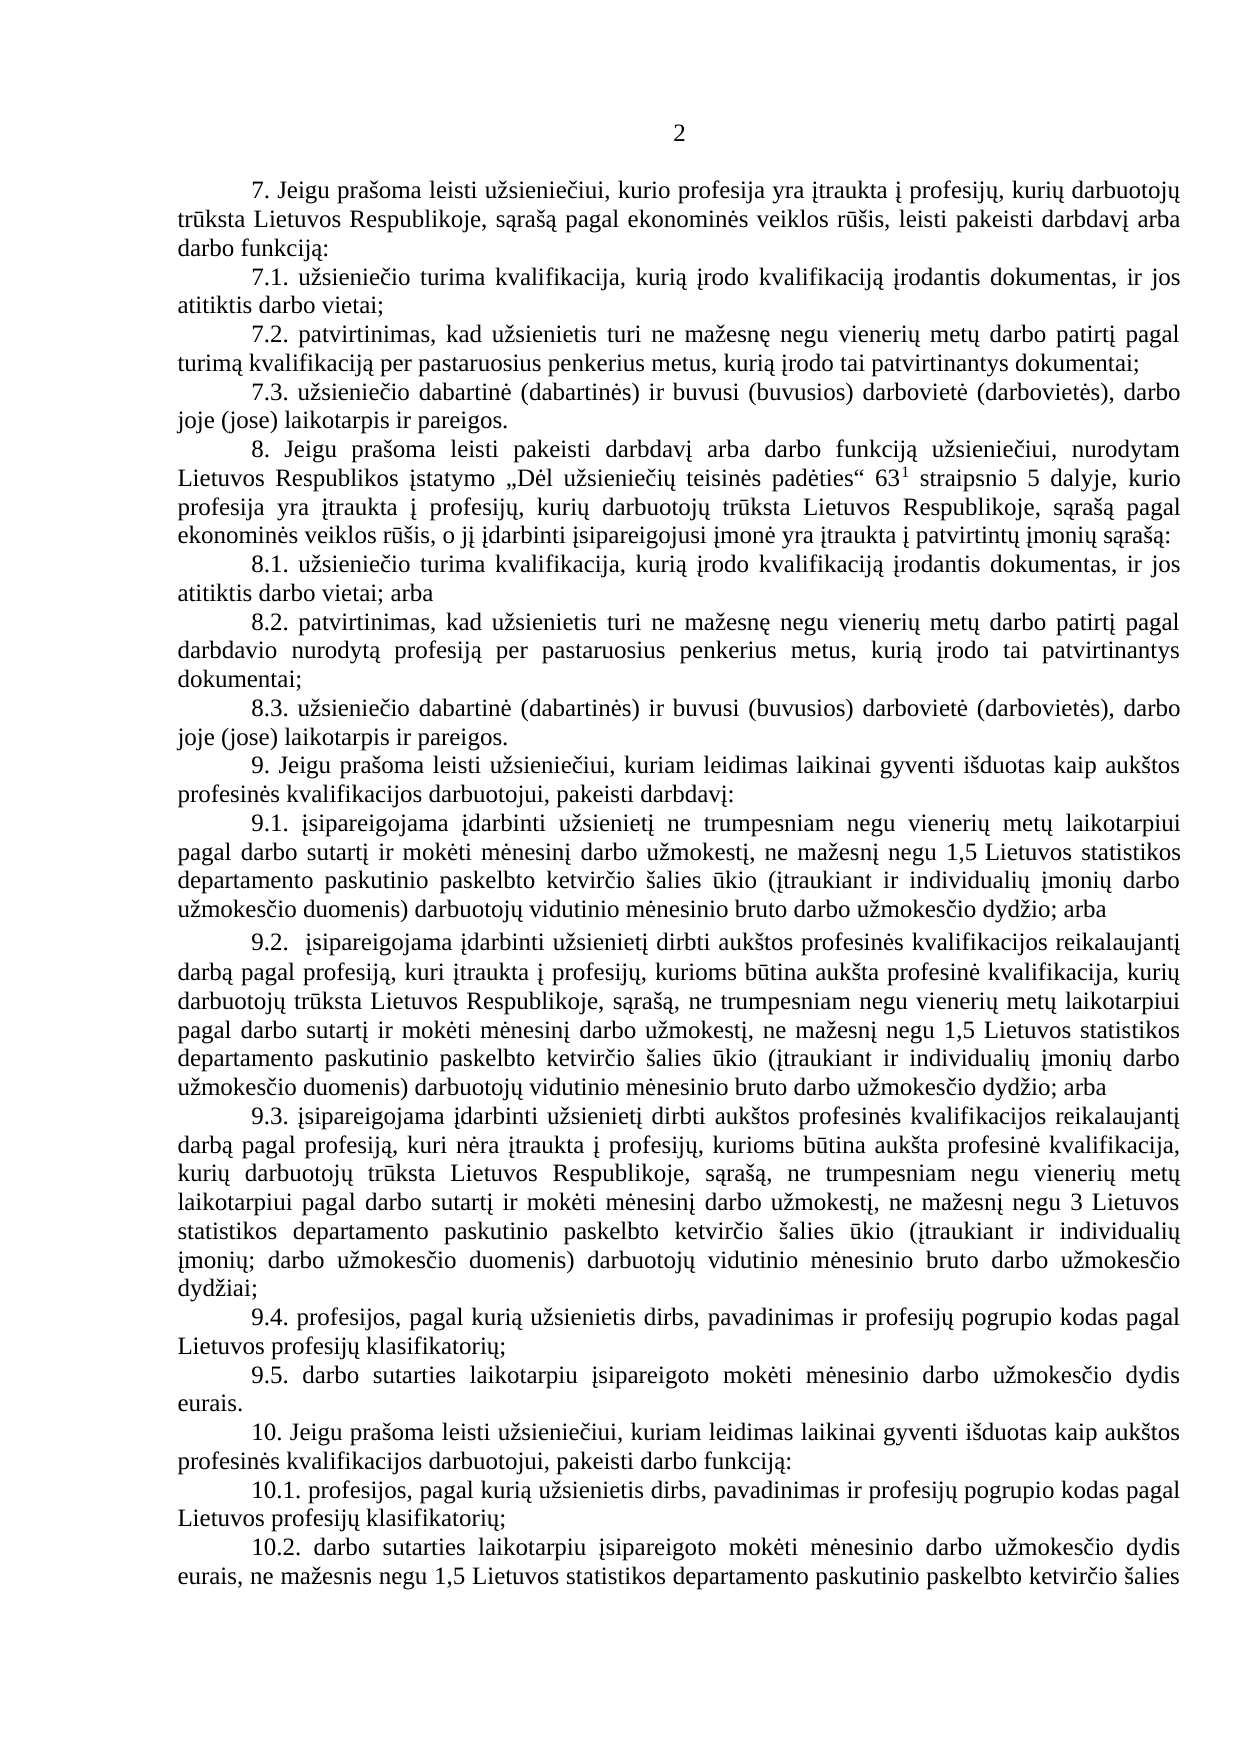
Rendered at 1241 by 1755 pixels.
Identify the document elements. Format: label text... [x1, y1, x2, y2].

text 7. Jeigu prašoma leisti užsieniečiui, kurio profesija yra įtraukta į profesijų, kurių darbuotojų trūksta Lietuvos Respublikoje, sąrašą pagal ekonominės veiklos rūšis, leisti pakeisti darbdavį arba darbo funkciją: [177, 176, 1181, 262]
text 7.3. užsieniečio dabartinė (dabartinės) ir buvusi (buvusios) darbovietė (darbovietės), darbo joje (jose) laikotarpis ir pareigos. [177, 377, 1181, 434]
text 10. Jeigu prašoma leisti užsieniečiui, kuriam leidimas laikinai gyventi išduotas kaip aukštos profesinės kvalifikacijos darbuotojui, pakeisti darbo funkciją: [177, 1417, 1181, 1475]
text 9.5. darbo sutarties laikotarpiu įsipareigoto mokėti mėnesinio darbo užmokesčio dydis eurais. [177, 1360, 1181, 1417]
text 10.2. darbo sutarties laikotarpiu įsipareigoto mokėti mėnesinio darbo užmokesčio dydis eurais, ne mažesnis negu 1,5 Lietuvos statistikos departamento paskutinio paskelbto ketvirčio šalies [177, 1532, 1181, 1590]
text 9.2. įsipareigojama įdarbinti užsienietį dirbti aukštos profesinės kvalifikacijos reikalaujantį darbą pagal profesiją, kuri įtraukta į profesijų, kurioms būtina aukšta profesinė kvalifikacija, kurių darbuotojų trūksta Lietuvos Respublikoje, sąrašą, ne trumpesniam negu vienerių metų laikotarpiui pagal darbo sutartį ir mokėti mėnesinį darbo užmokestį, ne mažesnį negu 1,5 Lietuvos statistikos departamento paskutinio paskelbto ketvirčio šalies ūkio (įtraukiant ir individualių įmonių darbo užmokesčio duomenis) darbuotojų vidutinio mėnesinio bruto darbo užmokesčio dydžio; arba [177, 923, 1181, 1101]
text 7.1. užsieniečio turima kvalifikacija, kurią įrodo kvalifikaciją įrodantis dokumentas, ir jos atitiktis darbo vietai; [177, 262, 1181, 319]
text 10.1. profesijos, pagal kurią užsienietis dirbs, pavadinimas ir profesijų pogrupio kodas pagal Lietuvos profesijų klasifikatorių; [177, 1475, 1181, 1532]
text 9. Jeigu prašoma leisti užsieniečiui, kuriam leidimas laikinai gyventi išduotas kaip aukštos profesinės kvalifikacijos darbuotojui, pakeisti darbdavį: [177, 751, 1181, 808]
text 8. Jeigu prašoma leisti pakeisti darbdavį arba darbo funkciją užsieniečiui, nurodytam Lietuvos Respublikos įstatymo „Dėl užsieniečių teisinės padėties“ 631 straipsnio 5 dalyje, kurio profesija yra įtraukta į profesijų, kurių darbuotojų trūksta Lietuvos Respublikoje, sąrašą pagal ekonominės veiklos rūšis, o jį įdarbinti įsipareigojusi įmonė yra įtraukta į patvirtintų įmonių sąrašą: [177, 434, 1181, 549]
text 9.4. profesijos, pagal kurią užsienietis dirbs, pavadinimas ir profesijų pogrupio kodas pagal Lietuvos profesijų klasifikatorių; [177, 1302, 1181, 1360]
text 9.1. įsipareigojama įdarbinti užsienietį ne trumpesniam negu vienerių metų laikotarpiui pagal darbo sutartį ir mokėti mėnesinį darbo užmokestį, ne mažesnį negu 1,5 Lietuvos statistikos departamento paskutinio paskelbto ketvirčio šalies ūkio (įtraukiant ir individualių įmonių darbo užmokesčio duomenis) darbuotojų vidutinio mėnesinio bruto darbo užmokesčio dydžio; arba [177, 808, 1181, 923]
text 8.1. užsieniečio turima kvalifikacija, kurią įrodo kvalifikaciją įrodantis dokumentas, ir jos atitiktis darbo vietai; arba [177, 549, 1181, 607]
text 8.3. užsieniečio dabartinė (dabartinės) ir buvusi (buvusios) darbovietė (darbovietės), darbo joje (jose) laikotarpis ir pareigos. [177, 693, 1181, 751]
text 9.3. įsipareigojama įdarbinti užsienietį dirbti aukštos profesinės kvalifikacijos reikalaujantį darbą pagal profesiją, kuri nėra įtraukta į profesijų, kurioms būtina aukšta profesinė kvalifikacija, kurių darbuotojų trūksta Lietuvos Respublikoje, sąrašą, ne trumpesniam negu vienerių metų laikotarpiui pagal darbo sutartį ir mokėti mėnesinį darbo užmokestį, ne mažesnį negu 3 Lietuvos statistikos departamento paskutinio paskelbto ketvirčio šalies ūkio (įtraukiant ir individualių įmonių; darbo užmokesčio duomenis) darbuotojų vidutinio mėnesinio bruto darbo užmokesčio dydžiai; [177, 1101, 1181, 1302]
text 8.2. patvirtinimas, kad užsienietis turi ne mažesnę negu vienerių metų darbo patirtį pagal darbdavio nurodytą profesiją per pastaruosius penkerius metus, kurią įrodo tai patvirtinantys dokumentai; [177, 607, 1181, 693]
text 7.2. patvirtinimas, kad užsienietis turi ne mažesnę negu vienerių metų darbo patirtį pagal turimą kvalifikaciją per pastaruosius penkerius metus, kurią įrodo tai patvirtinantys dokumentai; [177, 319, 1181, 377]
